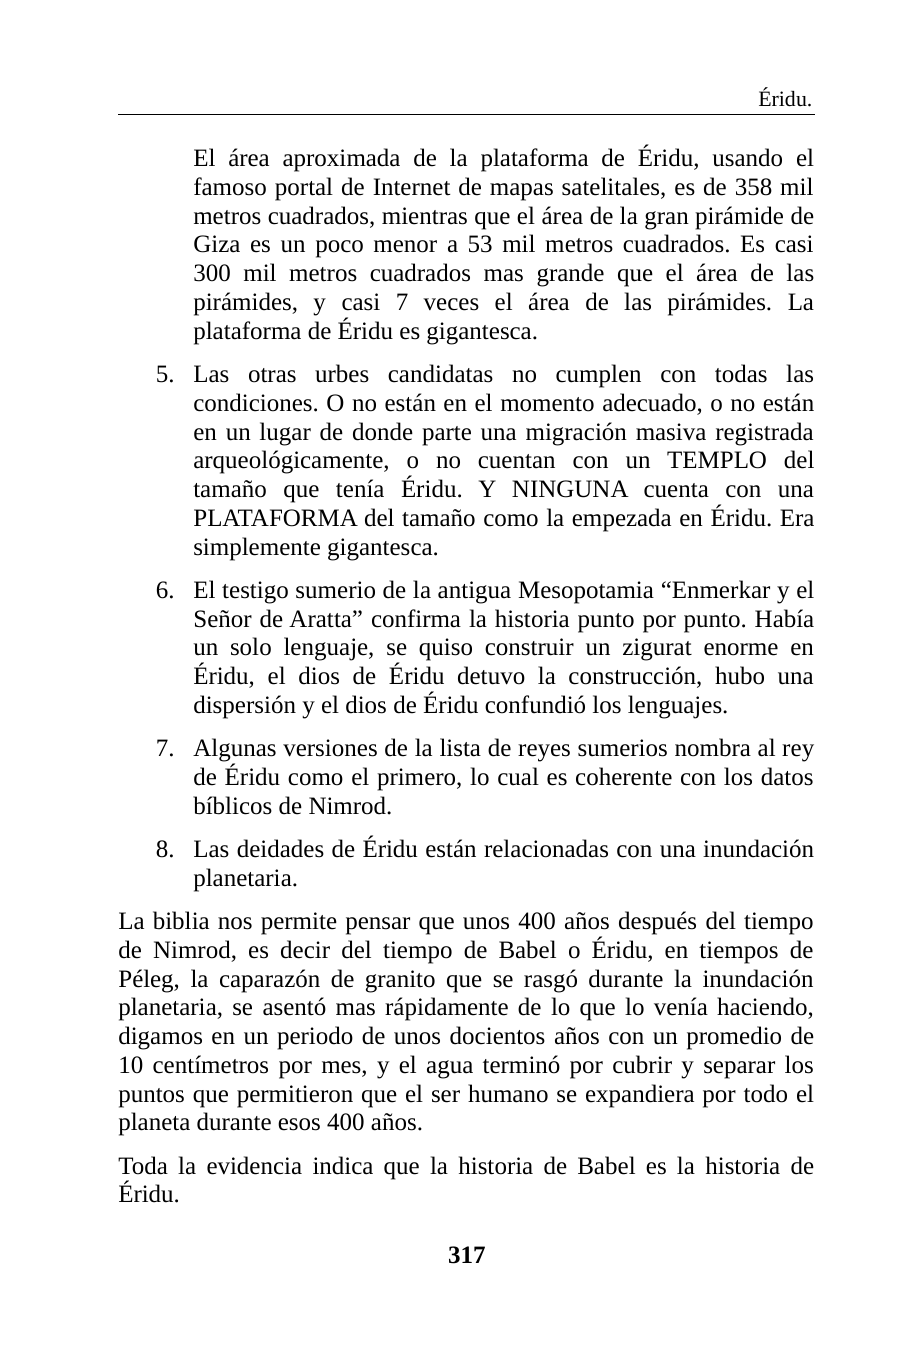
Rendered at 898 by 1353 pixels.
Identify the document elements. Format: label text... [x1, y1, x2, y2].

list Las otras urbes candidatas no cumplen con todas las condiciones. O no están en el momento adecuado, o no están en un lugar de donde parte una migración masiva registrada arqueológicamente, o no cuentan con un TEMPLO del tamaño que tenía Éridu. Y NINGUNA cuenta con una PLATAFORMA del tamaño como la empezada en Éridu. Era simplemente gigantesca. [156, 359, 815, 560]
list El testigo sumerio de la antigua Mesopotamia “Enmerkar y el Señor de Aratta” confirma la historia punto por punto. Había un solo lenguaje, se quiso construir un zigurat enorme en Éridu, el dios de Éridu detuvo la construcción, hubo una dispersión y el dios de Éridu confundió los lenguajes. [156, 575, 815, 719]
list Algunas versiones de la lista de reyes sumerios nombra al rey de Éridu como el primero, lo cual es coherente con los datos bíblicos de Nimrod. [156, 733, 815, 819]
text Toda la evidencia indica que la historia de Babel es la historia de Éridu. [118, 1151, 815, 1208]
list Las deidades de Éridu están relacionadas con una inundación planetaria. [156, 834, 815, 892]
text La biblia nos permite pensar que unos 400 años después del tiempo de Nimrod, es decir del tiempo de Babel o Éridu, en tiempos de Péleg, la caparazón de granito que se rasgó durante la inundación planetaria, se asentó mas rápidamente de lo que lo venía haciendo, digamos en un periodo de unos docientos años con un promedio de 10 centímetros por mes, y el agua terminó por cubrir y separar los puntos que permitieron que el ser humano se expandiera por todo el planeta durante esos 400 años. [118, 906, 815, 1136]
list El área aproximada de la plataforma de Éridu, usando el famoso portal de Internet de mapas satelitales, es de 358 mil metros cuadrados, mientras que el área de la gran pirámide de Giza es un poco menor a 53 mil metros cuadrados. Es casi 300 mil metros cuadrados mas grande que el área de las pirámides, y casi 7 veces el área de las pirámides. La plataforma de Éridu es gigantesca. [156, 143, 815, 344]
